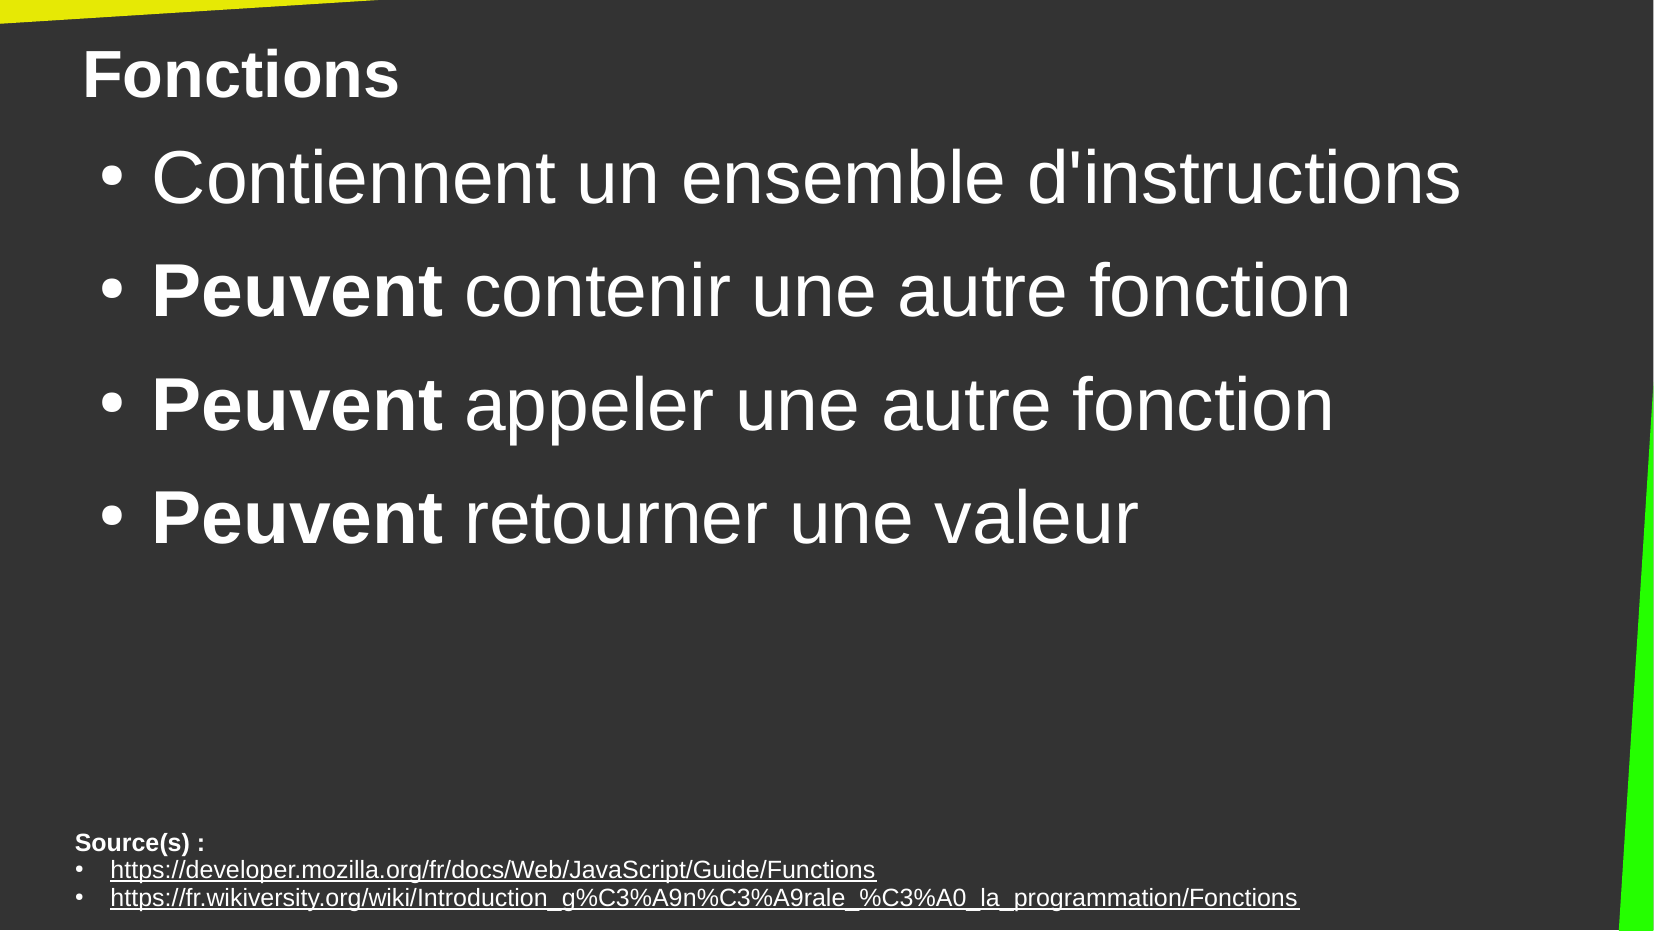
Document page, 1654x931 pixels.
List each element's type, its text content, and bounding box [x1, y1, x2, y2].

text_box [0, 0, 379, 24]
text_box [1618, 373, 1654, 931]
list Contiennent un ensemble d'instructions Peuvent contenir une autre fonction Peuvent appeler une autre fonction Peuvent retourner une valeur [80, 135, 1620, 650]
text_box Source(s) : https://developer.mozilla.org/fr/docs/Web/JavaScript/Guide/Functions https://fr.wikiversity.org/wiki/Introduction_g%C3%A9n%C3%A9rale_%C3%A0_la_programmation/Fonctions [60, 820, 1583, 920]
title Fonctions [82, 37, 1571, 114]
